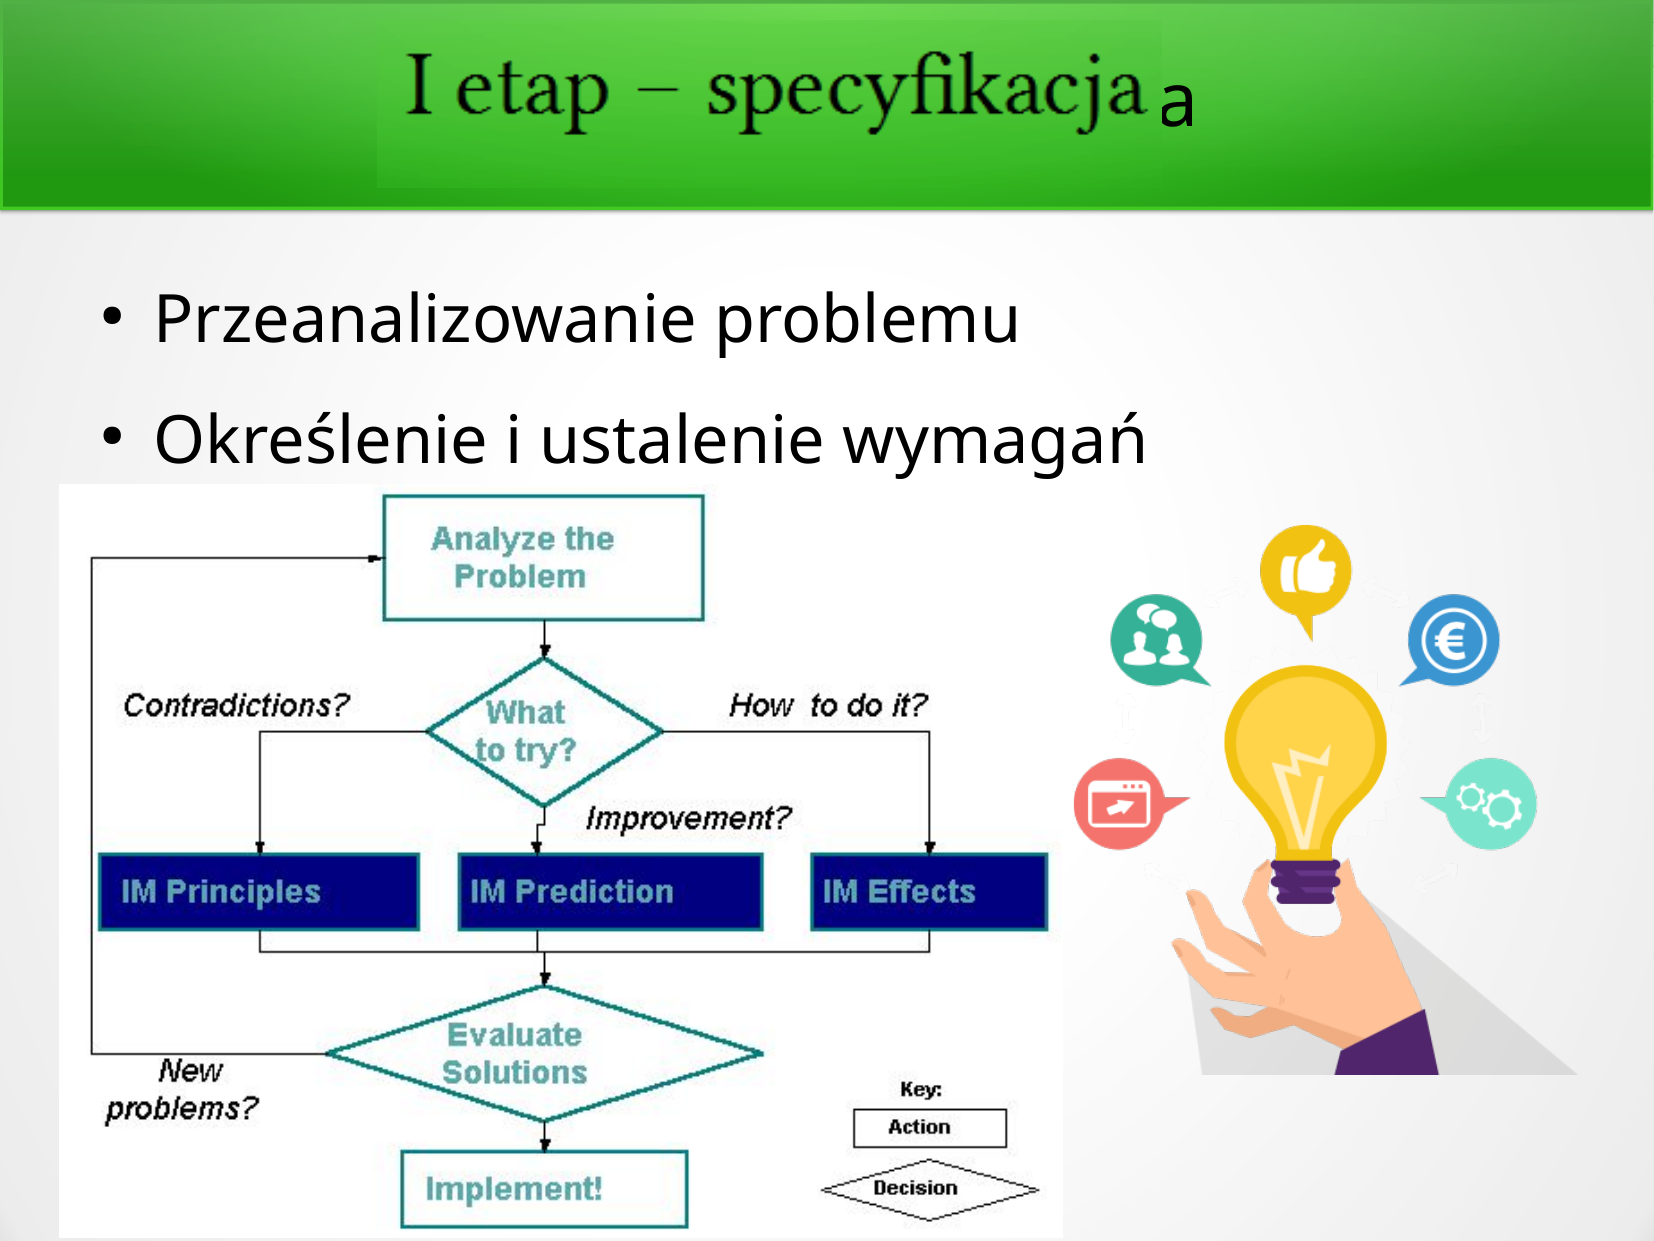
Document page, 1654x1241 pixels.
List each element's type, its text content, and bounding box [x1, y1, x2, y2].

title I etap – specyfi kacja [35, 0, 1642, 201]
picture [377, 20, 1162, 188]
picture [1069, 519, 1583, 1075]
picture [59, 484, 1063, 1238]
list Przeanalizowanie problemu Określenie i ustalenie wymagań systemowych [82, 271, 1571, 991]
